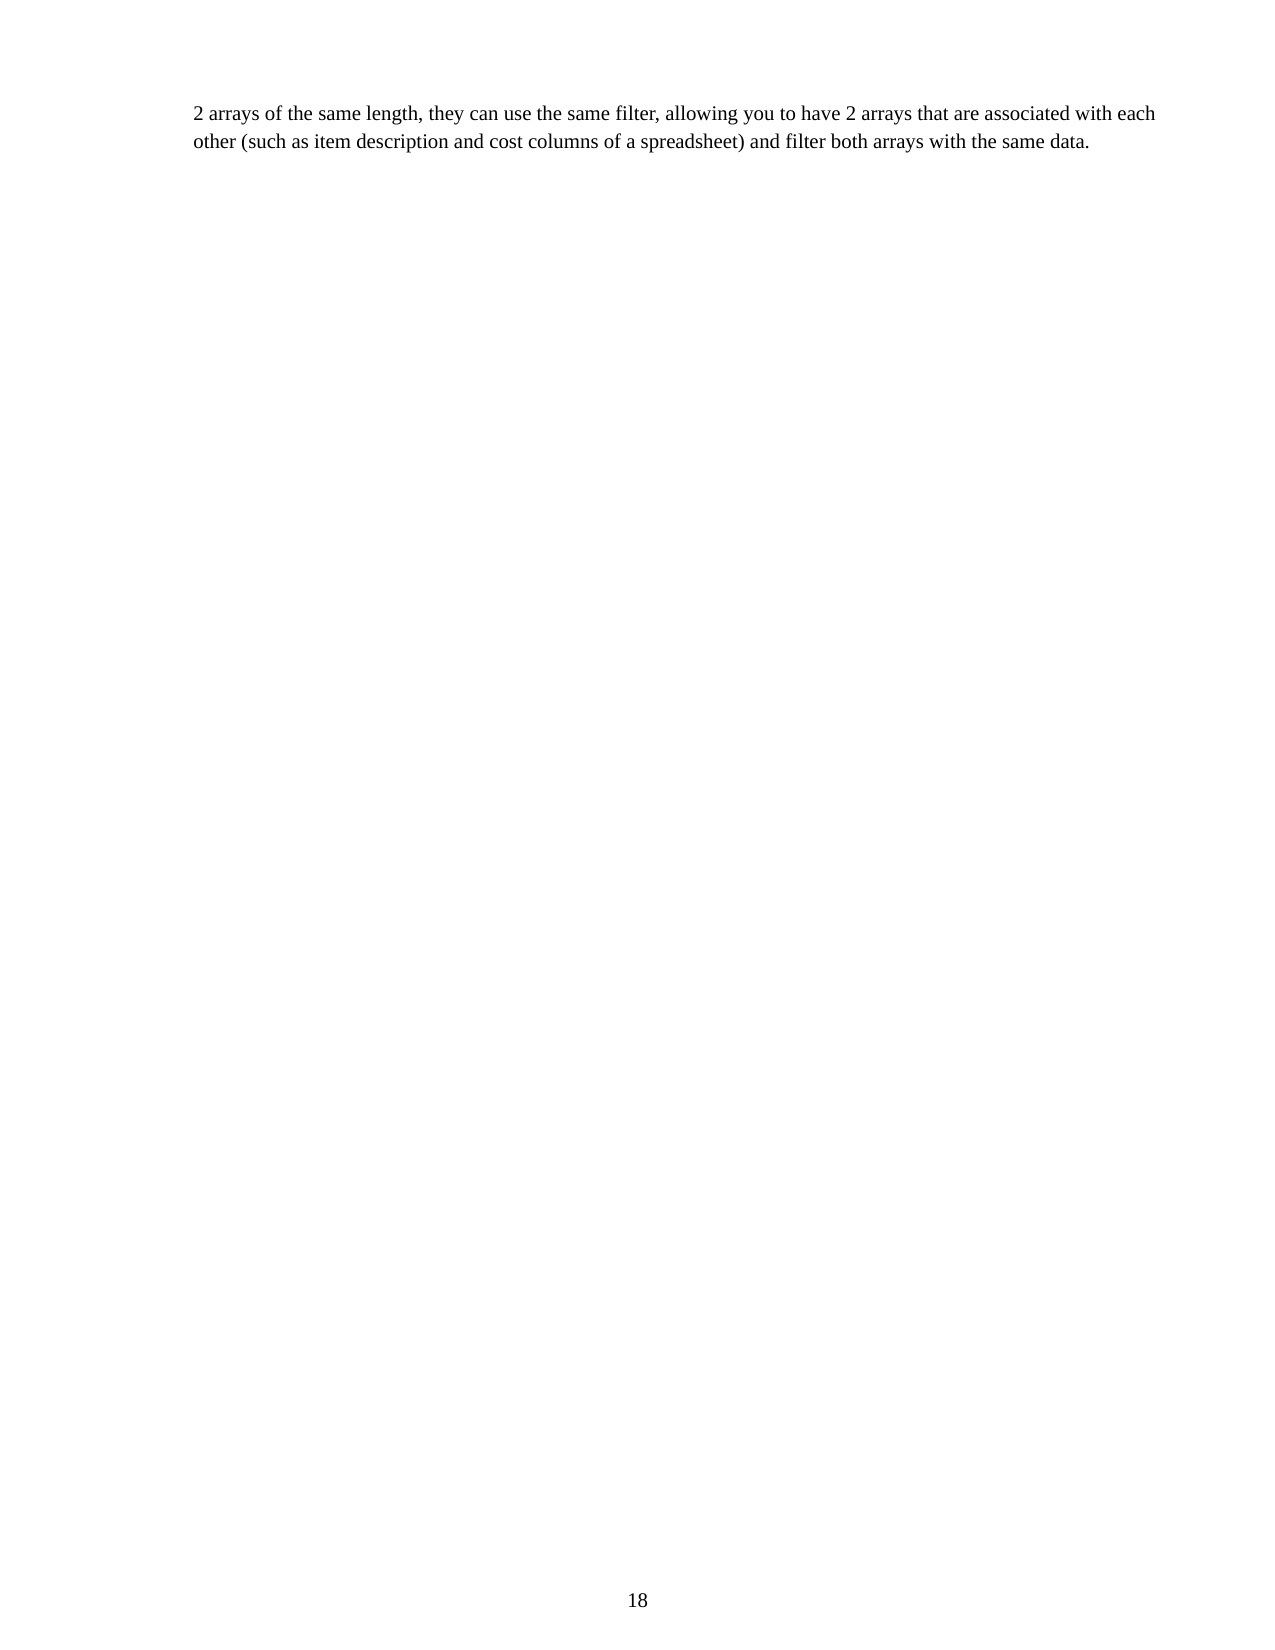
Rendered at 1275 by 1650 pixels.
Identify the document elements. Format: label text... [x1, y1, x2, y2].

text 2 arrays of the same length, they can use the same filter, allowing you to have 2 arrays that are associated with each other (such as item description and cost columns of a spreadsheet) and filter both arrays with the same data. [193, 101, 1157, 153]
